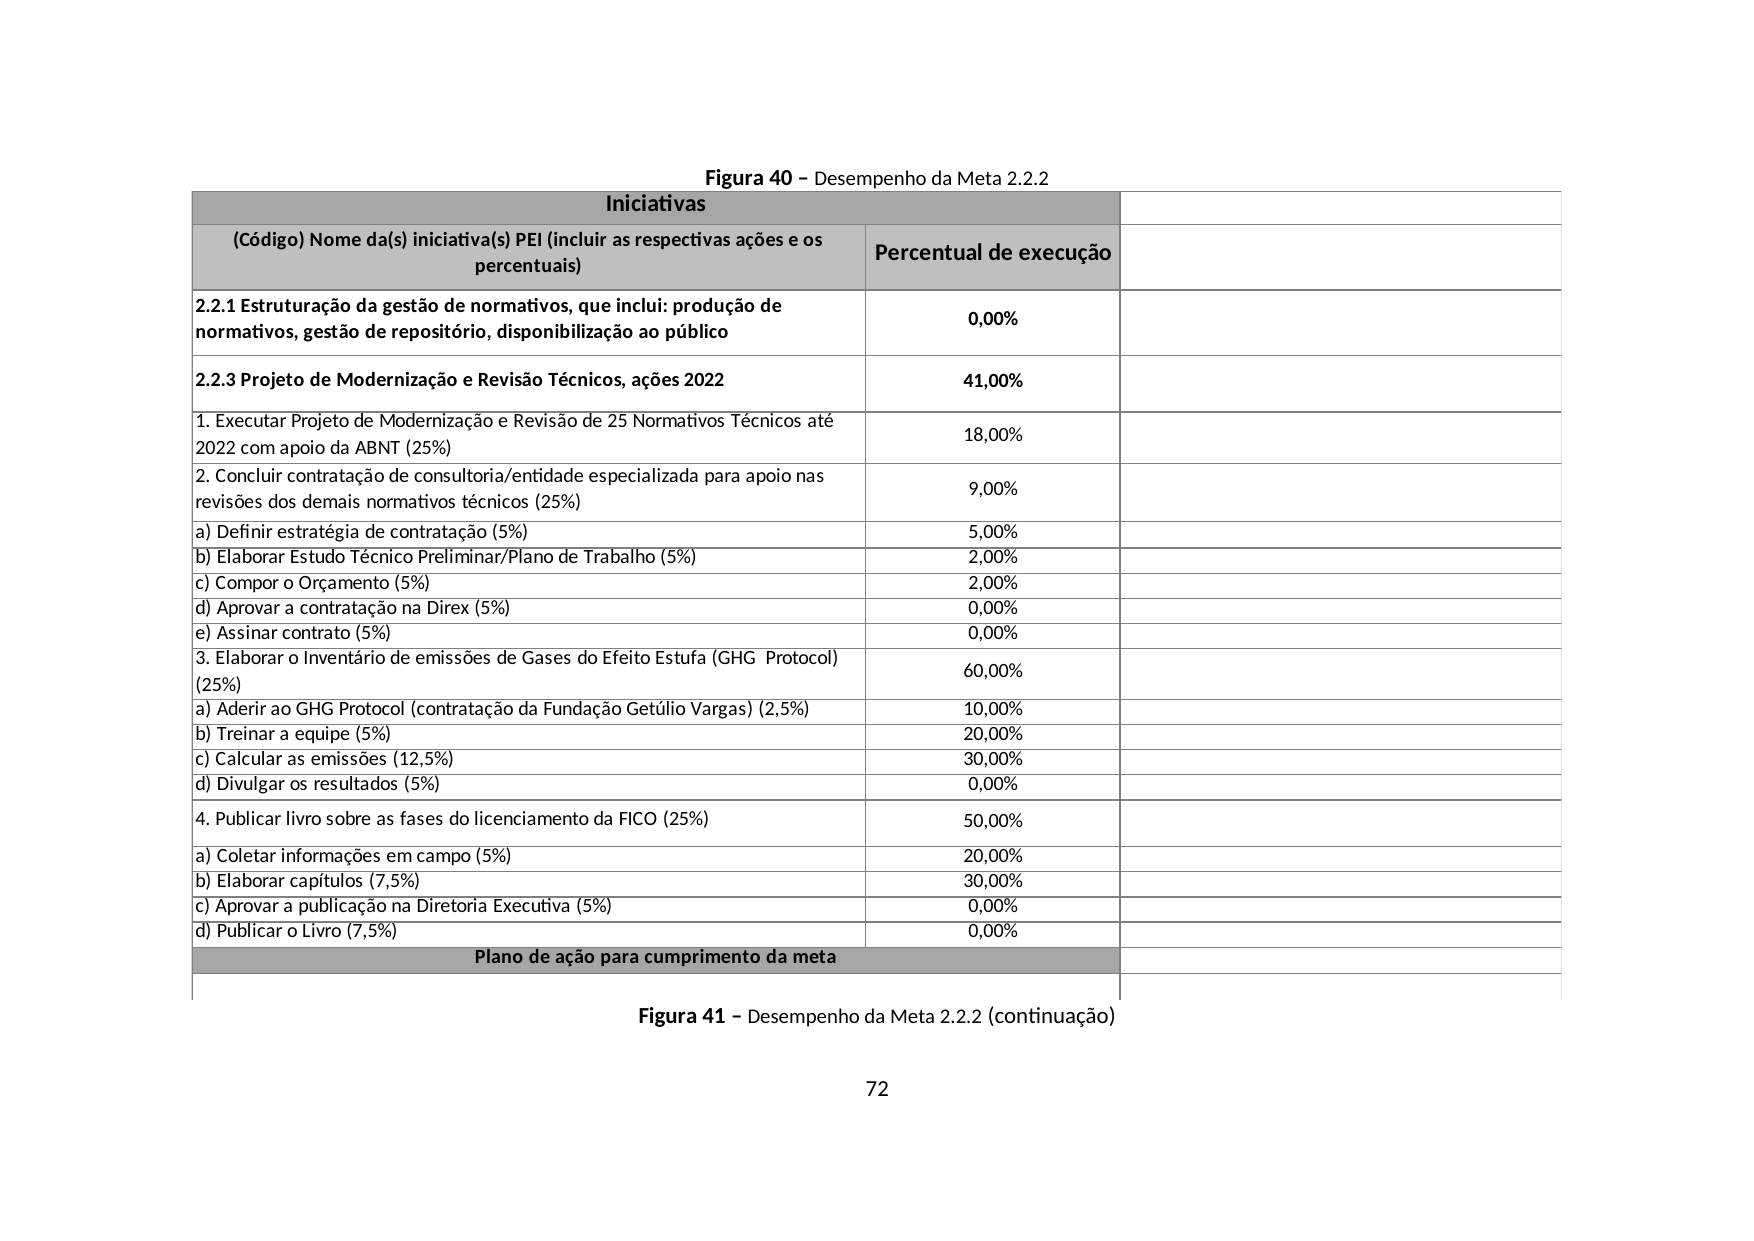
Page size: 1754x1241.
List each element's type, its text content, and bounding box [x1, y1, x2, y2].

text Figura 40 – Desempenho da Meta 2.2.2 [150, 163, 1604, 191]
text Figura 41 – Desempenho da Meta 2.2.2 (continuação) [150, 1001, 1604, 1029]
